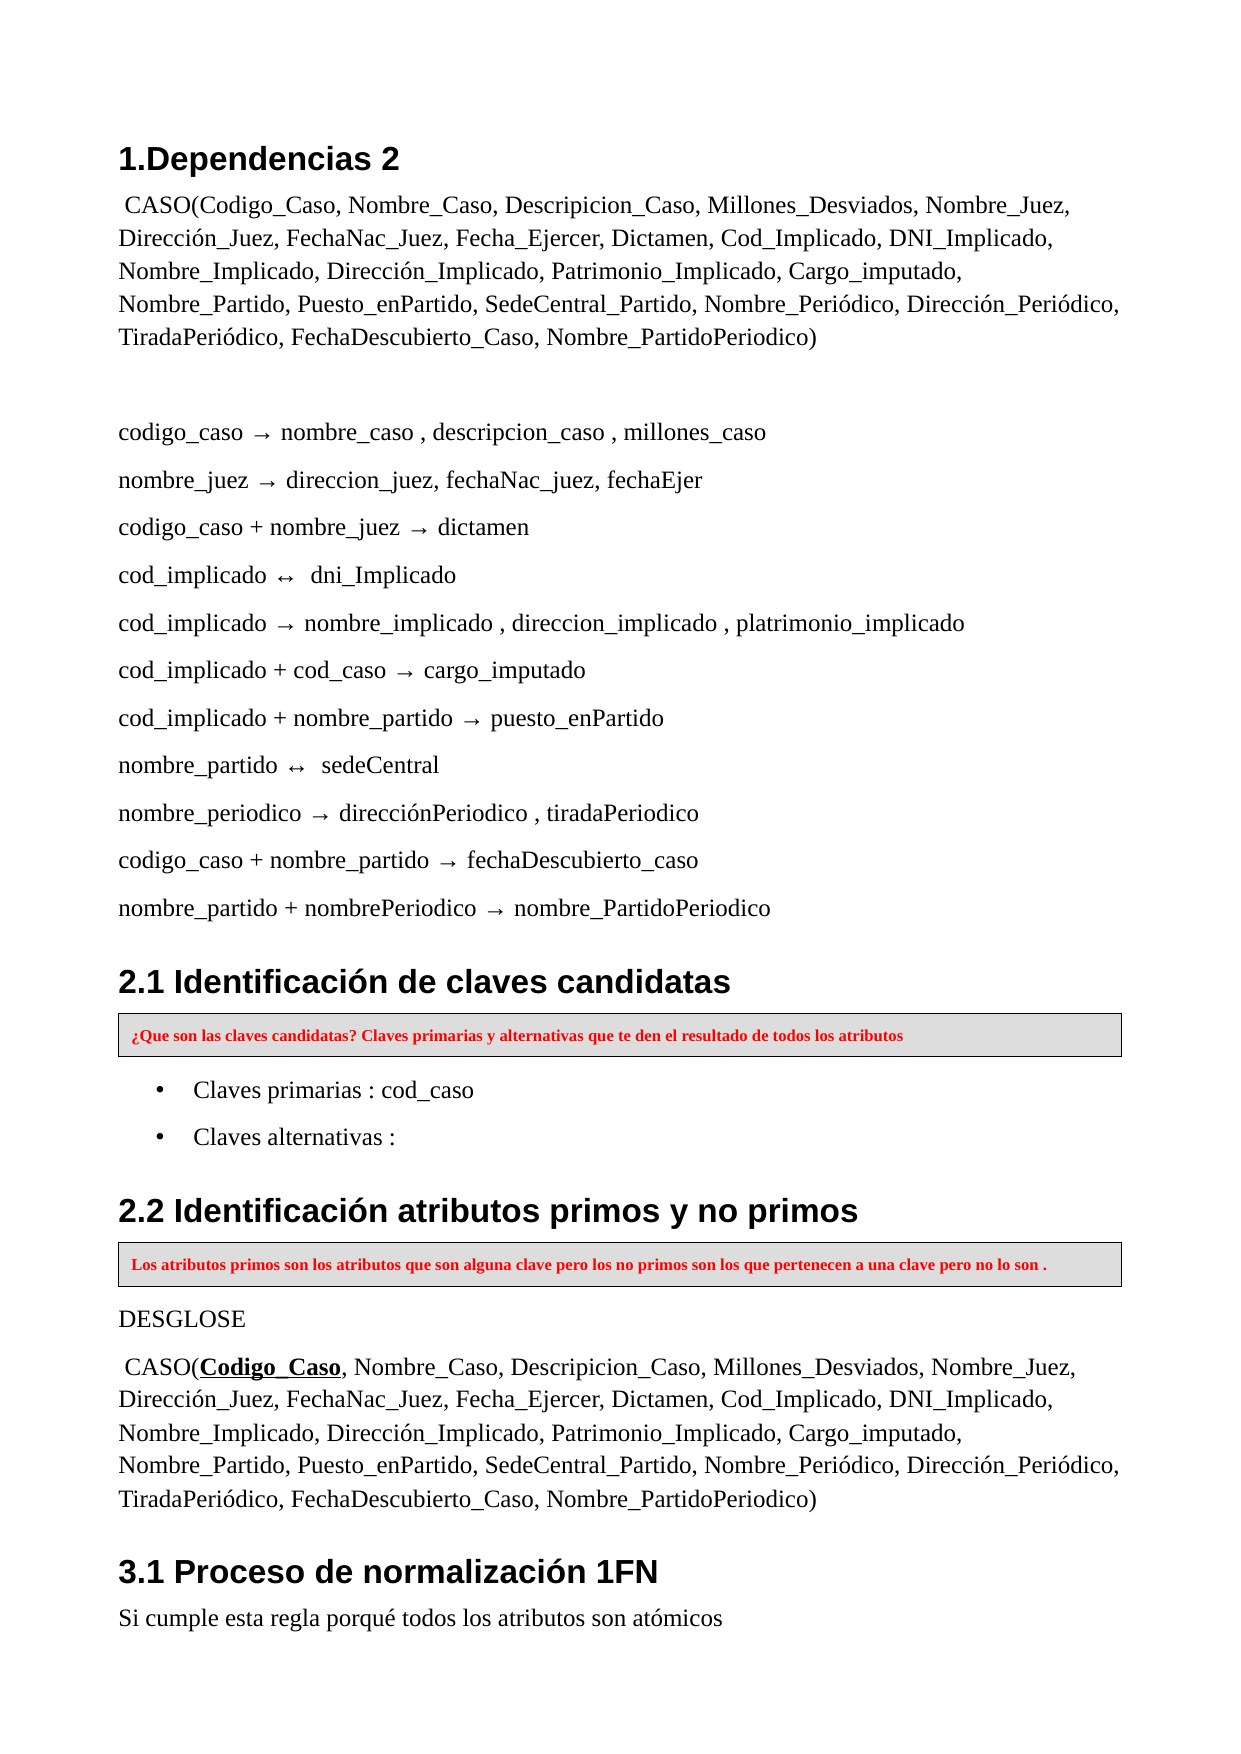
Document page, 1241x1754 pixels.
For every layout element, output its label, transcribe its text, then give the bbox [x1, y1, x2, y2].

text nombre_partido ↔ sedeCentral [118, 750, 1122, 779]
text cod_implicado + cod_caso → cargo_imputado [118, 655, 1122, 684]
text CASO(Codigo_Caso, Nombre_Caso, Descripicion_Caso, Millones_Desviados, Nombre_Juez, Dirección_Juez, FechaNac_Juez, Fecha_Ejercer, Dictamen, Cod_Implicado, DNI_Implicado, Nombre_Implicado, Dirección_Implicado, Patrimonio_Implicado, Cargo_imputado, Nombre_Partido, Puesto_enPartido, SedeCentral_Partido, Nombre_Periódico, Dirección_Periódico, TiradaPeriódico, FechaDescubierto_Caso, Nombre_PartidoPeriodico) [118, 190, 1122, 351]
text Si cumple esta regla porqué todos los atributos son atómicos [118, 1603, 1122, 1632]
list Claves alternativas : [156, 1122, 1122, 1151]
text codigo_caso + nombre_juez → dictamen [118, 512, 1122, 541]
text cod_implicado + nombre_partido → puesto_enPartido [118, 703, 1122, 732]
text nombre_partido + nombrePeriodico → nombre_PartidoPeriodico [118, 893, 1122, 922]
text codigo_caso + nombre_partido → fechaDescubierto_caso [118, 846, 1122, 874]
text cod_implicado → nombre_implicado , direccion_implicado , platrimonio_implicado [118, 608, 1122, 636]
subtitle 2.1 Identificación de claves candidatas [118, 962, 1122, 1000]
text nombre_juez → direccion_juez, fechaNac_juez, fechaEjer [118, 465, 1122, 493]
text nombre_periodico → direcciónPeriodico , tiradaPeriodico [118, 798, 1122, 827]
list CASO(Codigo_Caso, Nombre_Caso, Descripicion_Caso, Millones_Desviados, Nombre_Juez, Dirección_Juez, FechaNac_Juez, Fecha_Ejercer, Dictamen, Cod_Implicado, DNI_Implicado, Nombre_Implicado, Dirección_Implicado, Patrimonio_Implicado, Cargo_imputado, Nombre_Partido, Puesto_enPartido, SedeCentral_Partido, Nombre_Periódico, Dirección_Periódico, TiradaPeriódico, FechaDescubierto_Caso, Nombre_PartidoPeriodico) [118, 1352, 1122, 1512]
subtitle 2.2 Identificación atributos primos y no primos [118, 1191, 1122, 1229]
text ¿Que son las claves candidatas? Claves primarias y alternativas que te den el resultado de todos los atributos [119, 1014, 1121, 1056]
subtitle 3.1 Proceso de normalización 1FN [118, 1552, 1122, 1591]
text cod_implicado ↔ dni_Implicado [118, 560, 1122, 589]
text DESGLOSE [118, 1304, 1122, 1333]
text codigo_caso → nombre_caso , descripcion_caso , millones_caso [118, 417, 1122, 446]
subtitle 1.Dependencias 2 [118, 139, 1122, 177]
list Claves primarias : cod_caso [156, 1075, 1122, 1103]
text Los atributos primos son los atributos que son alguna clave pero los no primos son los que pertenecen a una clave pero no lo son . [119, 1243, 1121, 1286]
